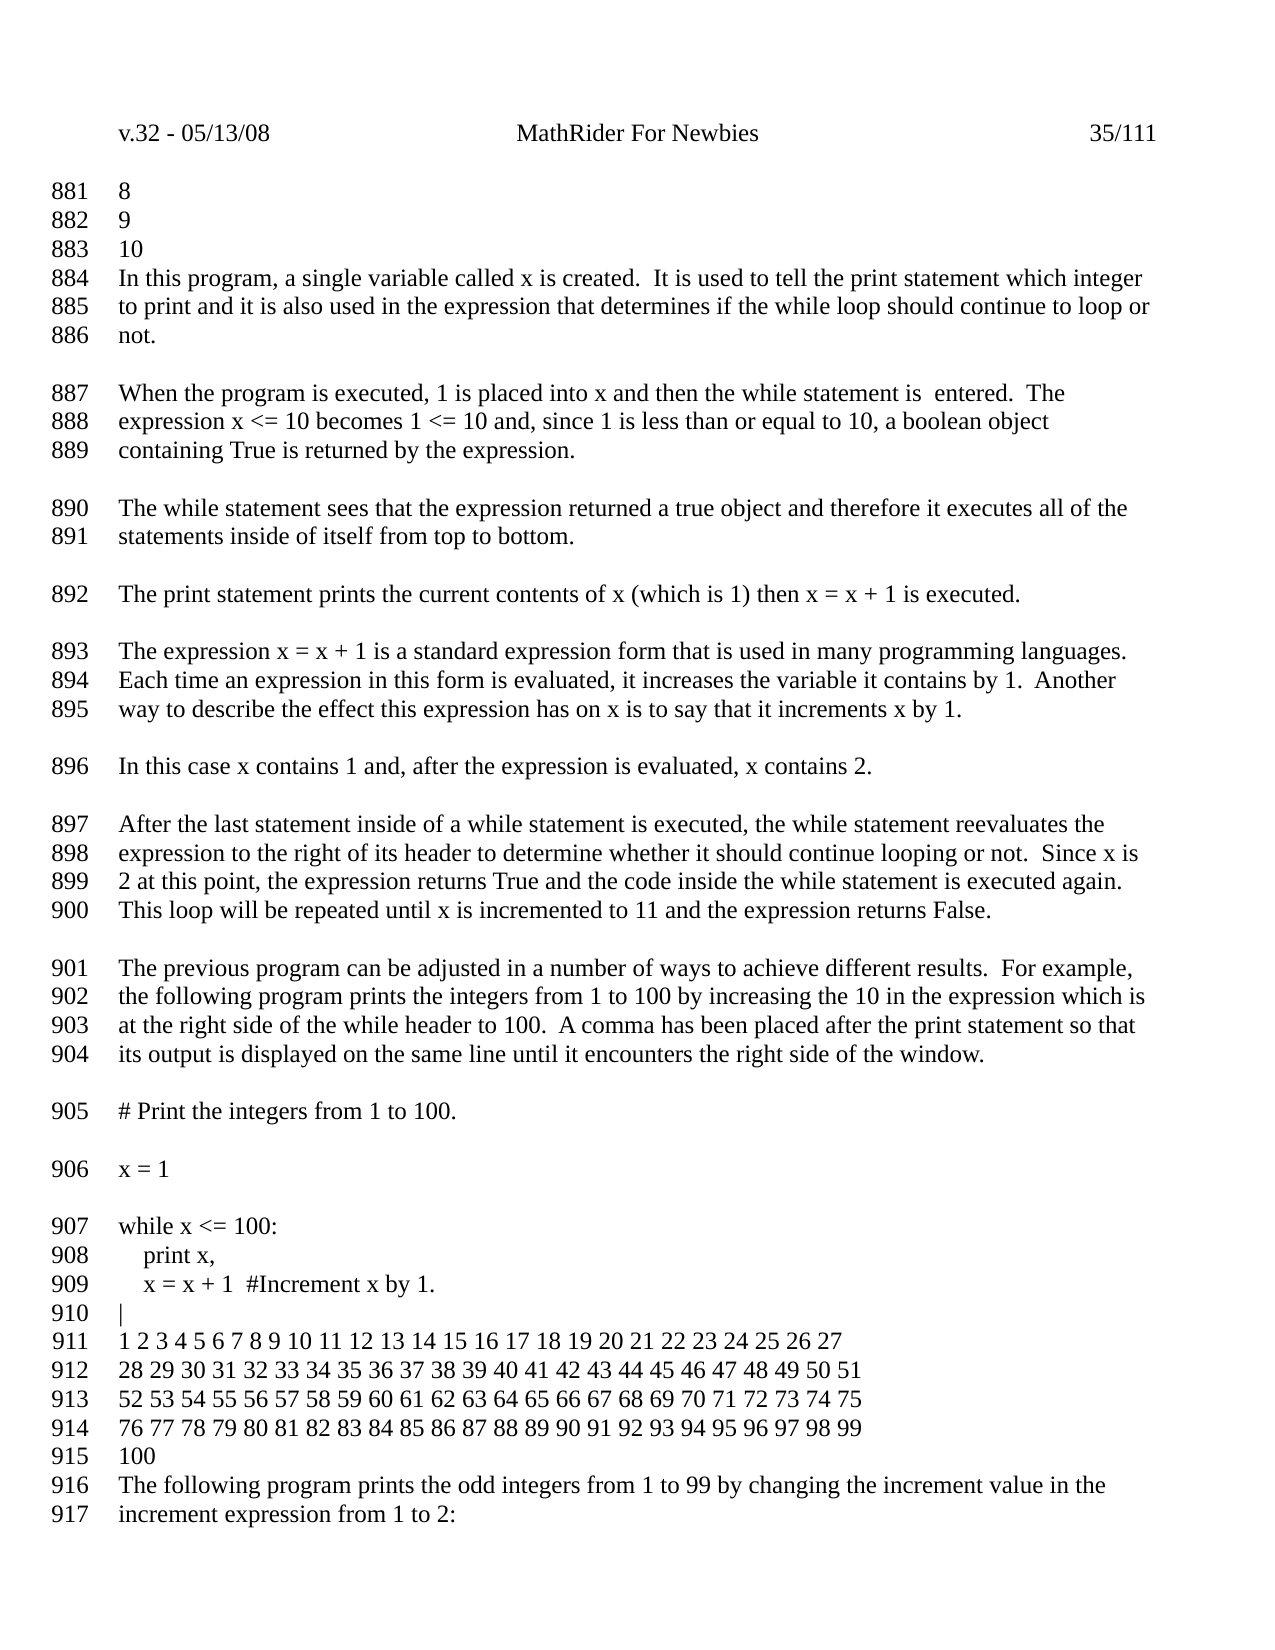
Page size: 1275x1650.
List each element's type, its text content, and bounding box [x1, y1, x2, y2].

text The while statement sees that the expression returned a true object and therefore it executes all of the statements inside of itself from top to bottom. [118, 493, 1157, 550]
text The following program prints the odd integers from 1 to 99 by changing the increment value in the increment expression from 1 to 2: [118, 1470, 1157, 1528]
text x = x + 1 #Increment x by 1. [118, 1269, 1157, 1298]
text 10 [118, 234, 1157, 263]
text 9 [118, 205, 1157, 234]
text The previous program can be adjusted in a number of ways to achieve different results. For example, the following program prints the integers from 1 to 100 by increasing the 10 in the expression which is at the right side of the while header to 100. A comma has been placed after the print statement so that its output is displayed on the same line until it encounters the right side of the window. [118, 953, 1157, 1068]
text 28 29 30 31 32 33 34 35 36 37 38 39 40 41 42 43 44 45 46 47 48 49 50 51 [118, 1355, 1157, 1384]
text 76 77 78 79 80 81 82 83 84 85 86 87 88 89 90 91 92 93 94 95 96 97 98 99 [118, 1413, 1157, 1441]
text In this case x contains 1 and, after the expression is evaluated, x contains 2. [118, 751, 1157, 780]
text The expression x = x + 1 is a standard expression form that is used in many programming languages. Each time an expression in this form is evaluated, it increases the variable it contains by 1. Another way to describe the effect this expression has on x is to say that it increments x by 1. [118, 636, 1157, 723]
text x = 1 [118, 1154, 1157, 1183]
text 1 2 3 4 5 6 7 8 9 10 11 12 13 14 15 16 17 18 19 20 21 22 23 24 25 26 27 [118, 1326, 1157, 1355]
text while x <= 100: [118, 1211, 1157, 1240]
text print x, [118, 1240, 1157, 1269]
text | [118, 1298, 1157, 1326]
text When the program is executed, 1 is placed into x and then the while statement is entered. The expression x <= 10 becomes 1 <= 10 and, since 1 is less than or equal to 10, a boolean object containing True is returned by the expression. [118, 378, 1157, 464]
text 52 53 54 55 56 57 58 59 60 61 62 63 64 65 66 67 68 69 70 71 72 73 74 75 [118, 1384, 1157, 1413]
text After the last statement inside of a while statement is executed, the while statement reevaluates the expression to the right of its header to determine whether it should continue looping or not. Since x is 2 at this point, the expression returns True and the code inside the while statement is executed again. This loop will be repeated until x is incremented to 11 and the expression returns False. [118, 809, 1157, 924]
text In this program, a single variable called x is created. It is used to tell the print statement which integer to print and it is also used in the expression that determines if the while loop should continue to loop or not. [118, 263, 1157, 349]
text The print statement prints the current contents of x (which is 1) then x = x + 1 is executed. [118, 579, 1157, 608]
text 100 [118, 1441, 1157, 1470]
text # Print the integers from 1 to 100. [118, 1096, 1157, 1125]
text 8 [118, 176, 1157, 205]
